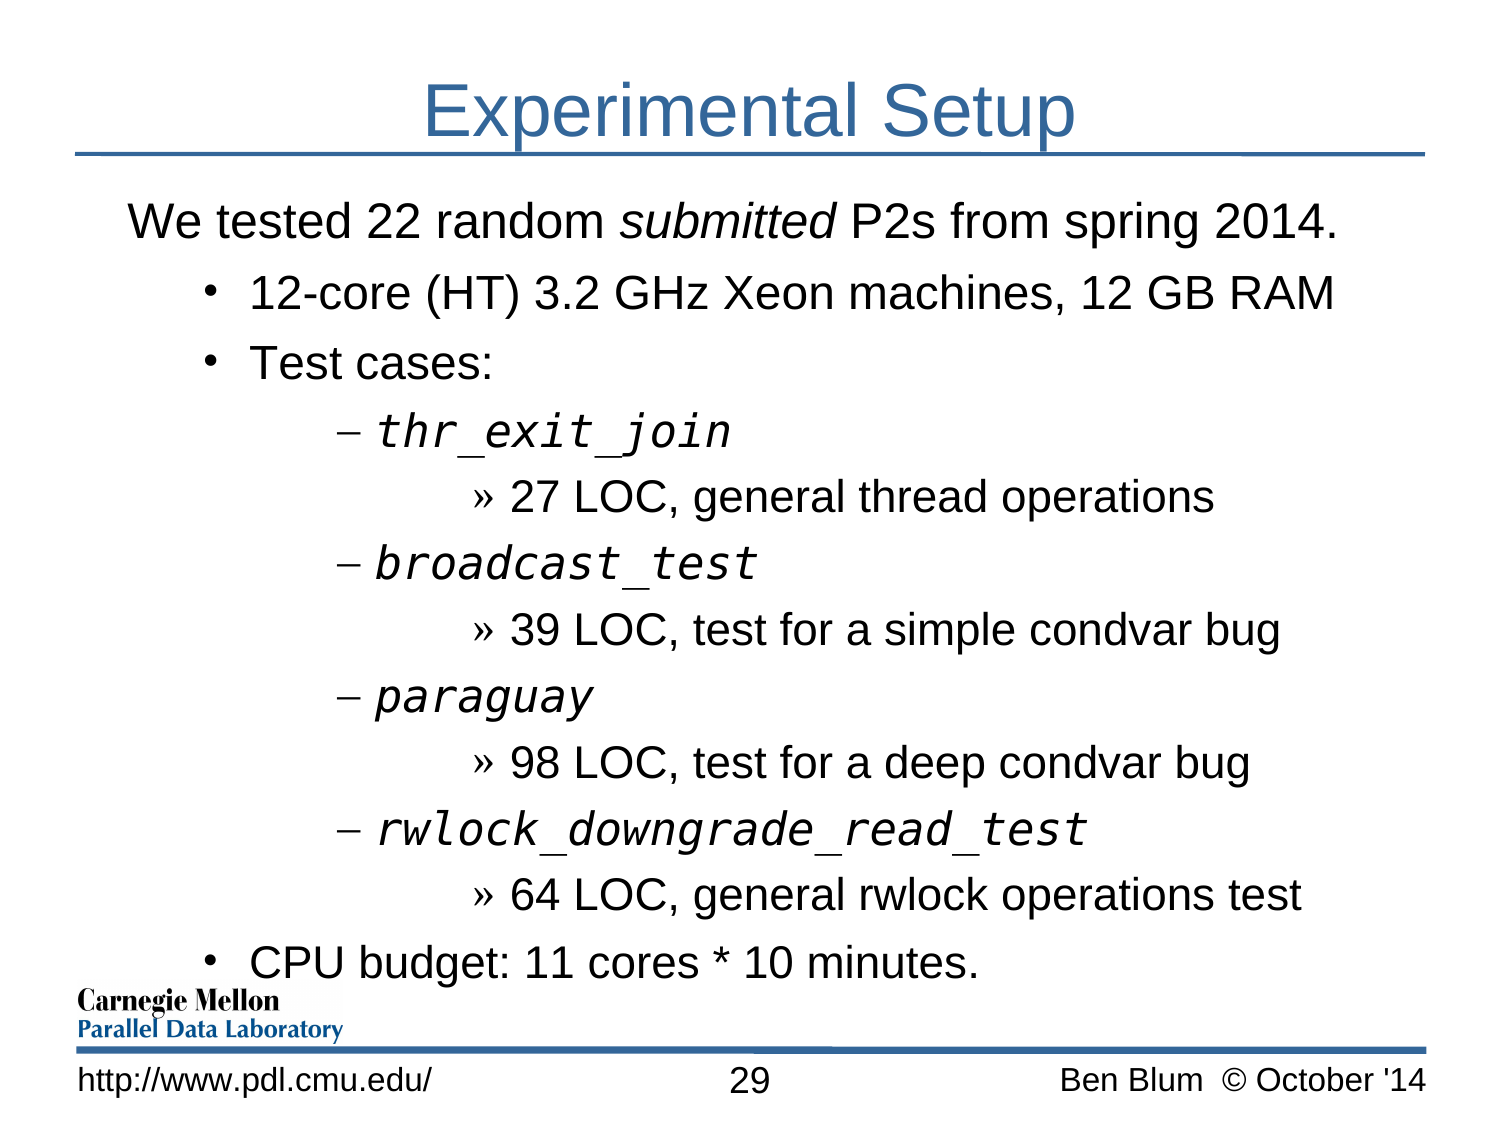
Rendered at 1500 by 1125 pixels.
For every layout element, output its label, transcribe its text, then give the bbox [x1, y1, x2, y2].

picture [77, 979, 343, 1044]
list We tested 22 random submitted P2s from spring 2014. 12-core (HT) 3.2 GHz Xeon machines, 12 GB RAM Test cases: thr_exit_join 27 LOC, general thread operations broadcast_test 39 LOC, test for a simple condvar bug paraguay 98 LOC, test for a deep condvar bug rwlock_downgrade_read_test 64 LOC, general rwlock operations test CPU budget: 11 cores * 10 minutes. [112, 181, 1426, 998]
title Experimental Setup [112, 49, 1388, 163]
